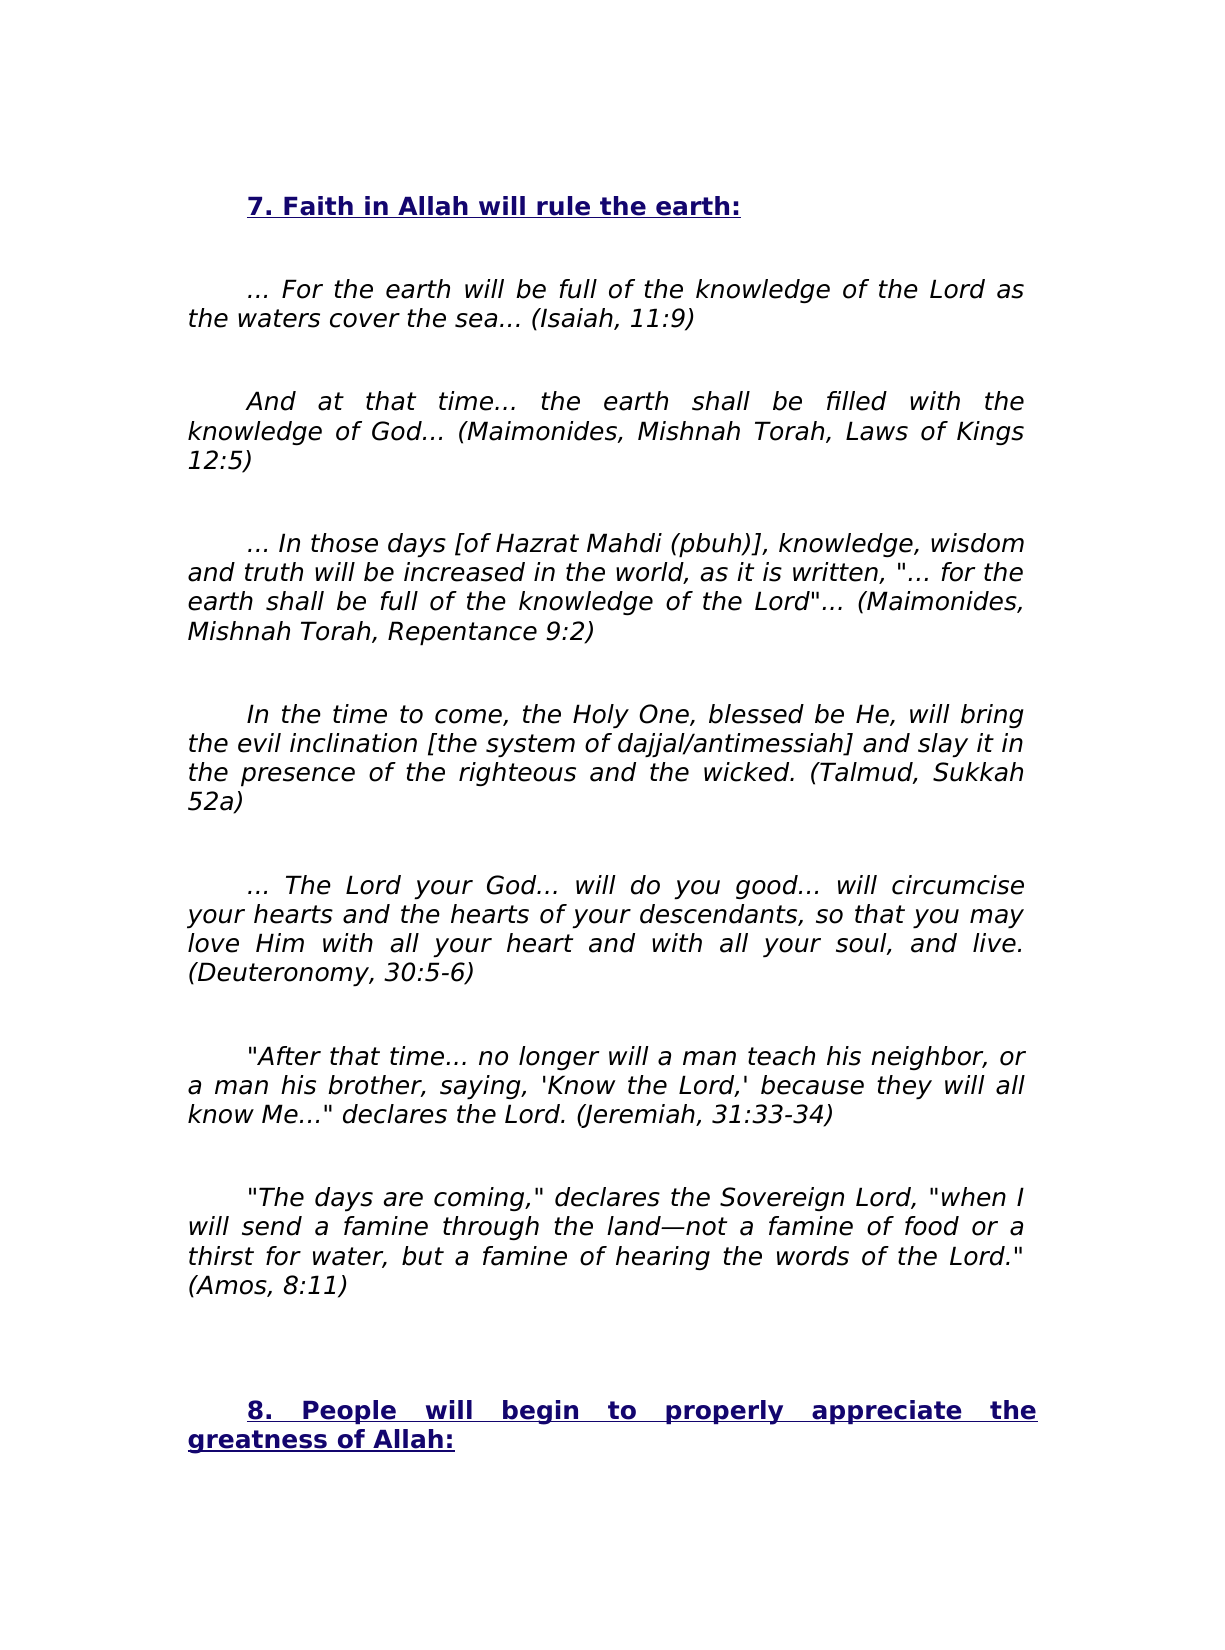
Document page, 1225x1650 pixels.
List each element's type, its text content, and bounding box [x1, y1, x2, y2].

text In the time to come, the Holy One, blessed be He, will bring the evil inclination [the system of dajjal/antimessiah] and slay it in the presence of the righteous and the wicked. (Talmud, Sukkah 52a) [187, 700, 1026, 817]
text 7. Faith in Allah will rule the earth: [187, 192, 1037, 221]
text 8. People will begin to properly appreciate the greatness of Allah: [187, 1396, 1037, 1454]
text ... In those days [of Hazrat Mahdi (pbuh)], knowledge, wisdom and truth will be increased in the world, as it is written, "... for the earth shall be full of the knowledge of the Lord"... (Maimonides, Mishnah Torah, Repentance 9:2) [187, 529, 1026, 646]
text "The days are coming," declares the Sovereign Lord, "when I will send a famine through the land—not a famine of food or a thirst for water, but a famine of hearing the words of the Lord." (Amos, 8:11) [187, 1183, 1026, 1300]
text ... For the earth will be full of the knowledge of the Lord as the waters cover the sea... (Isaiah, 11:9) [187, 275, 1026, 333]
text And at that time... the earth shall be filled with the knowledge of God... (Maimonides, Mishnah Torah, Laws of Kings 12:5) [187, 387, 1026, 475]
text ... The Lord your God... will do you good... will circumcise your hearts and the hearts of your descendants, so that you may love Him with all your heart and with all your soul, and live. (Deuteronomy, 30:5-6) [187, 871, 1026, 987]
text "After that time... no longer will a man teach his neighbor, or a man his brother, saying, 'Know the Lord,' because they will all know Me..." declares the Lord. (Jeremiah, 31:33-34) [187, 1042, 1026, 1129]
